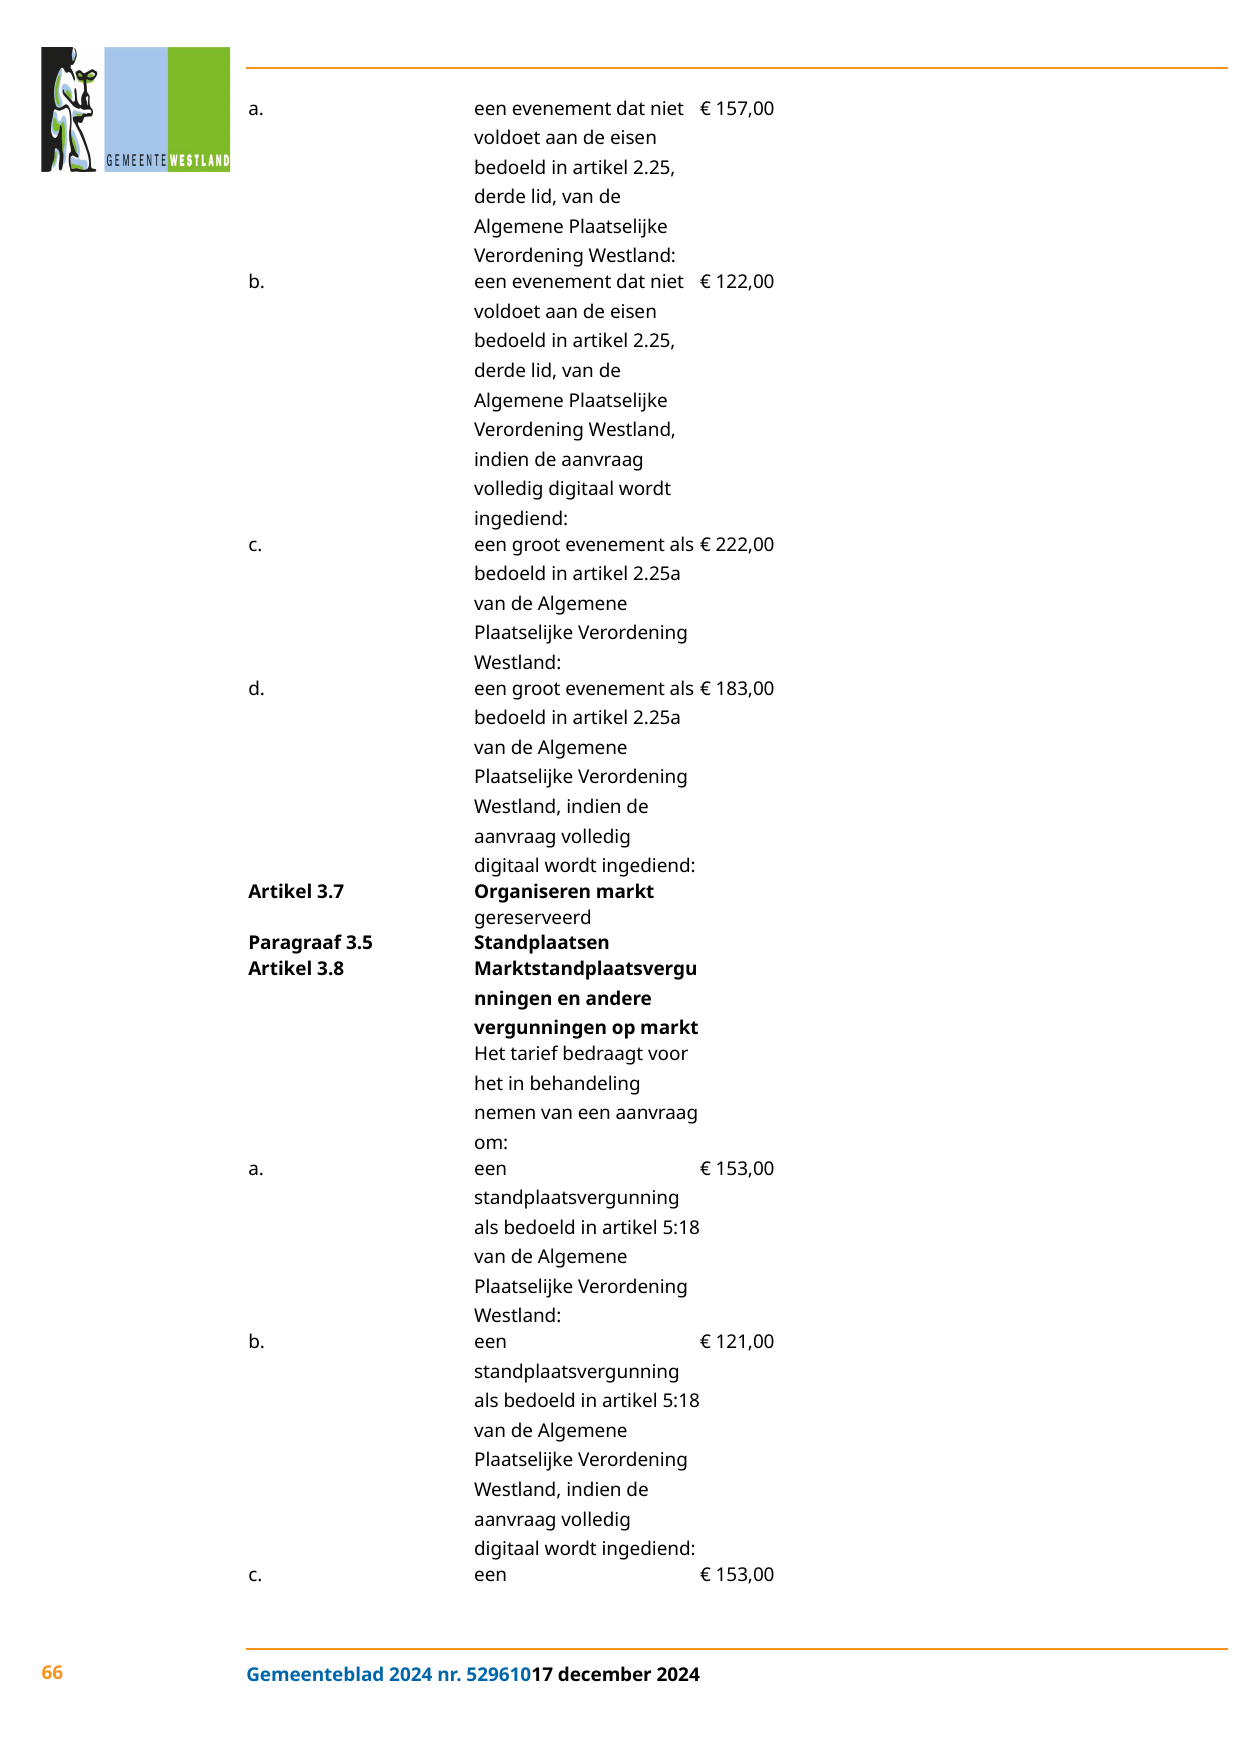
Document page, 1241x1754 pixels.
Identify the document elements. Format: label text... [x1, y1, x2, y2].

table_cell € 222,00 [700, 531, 926, 675]
table_cell [700, 930, 926, 955]
table_cell c. [248, 1561, 474, 1587]
table_cell [700, 904, 926, 929]
table_cell d. [248, 675, 474, 878]
table_cell Organiseren markt [474, 878, 700, 904]
table_cell € 153,00 [700, 1155, 926, 1328]
table_cell Het tarief bedraagt voor het in behandeling nemen van een aanvraag om: [474, 1040, 700, 1155]
table_cell een standplaatsvergunning als bedoeld in artikel 5:18 van de Algemene Plaatselijke Verordening Westland: [474, 1155, 700, 1328]
picture [41, 47, 231, 172]
table_cell a. [248, 95, 474, 268]
table_cell € 153,00 [700, 1561, 926, 1587]
table_cell een standplaatsvergunning als bedoeld in artikel 5:18 van de Algemene Plaatselijke Verordening Westland, indien de aanvraag volledig digitaal wordt ingediend: [474, 1328, 700, 1561]
table_cell een [474, 1561, 700, 1587]
table_cell c. [248, 531, 474, 675]
table_cell gereserveerd [474, 904, 700, 929]
table_cell b. [248, 269, 474, 531]
table_cell [700, 955, 926, 1040]
table_cell een evenement dat niet voldoet aan de eisen bedoeld in artikel 2.25, derde lid, van de Algemene Plaatselijke Verordening Westland, indien de aanvraag volledig digitaal wordt ingediend: [474, 269, 700, 531]
table_cell een groot evenement als bedoeld in artikel 2.25a van de Algemene Plaatselijke Verordening Westland: [474, 531, 700, 675]
table_cell Artikel 3.7 [248, 878, 474, 904]
table_cell [248, 904, 474, 929]
table_cell een evenement dat niet voldoet aan de eisen bedoeld in artikel 2.25, derde lid, van de Algemene Plaatselijke Verordening Westland: [474, 95, 700, 268]
table_cell € 122,00 [700, 269, 926, 531]
table_cell a. [248, 1155, 474, 1328]
table_cell Artikel 3.8 [248, 955, 474, 1040]
table_cell [700, 1040, 926, 1155]
table_cell € 121,00 [700, 1328, 926, 1561]
table_cell Paragraaf 3.5 [248, 930, 474, 955]
table_cell [248, 1040, 474, 1155]
table_cell Standplaatsen [474, 930, 700, 955]
table_cell € 183,00 [700, 675, 926, 878]
table_cell € 157,00 [700, 95, 926, 268]
table_cell een groot evenement als bedoeld in artikel 2.25a van de Algemene Plaatselijke Verordening Westland, indien de aanvraag volledig digitaal wordt ingediend: [474, 675, 700, 878]
table_cell Marktstandplaatsvergunningen en andere vergunningen op markt [474, 955, 700, 1040]
table_cell b. [248, 1328, 474, 1561]
table_cell [700, 878, 926, 904]
